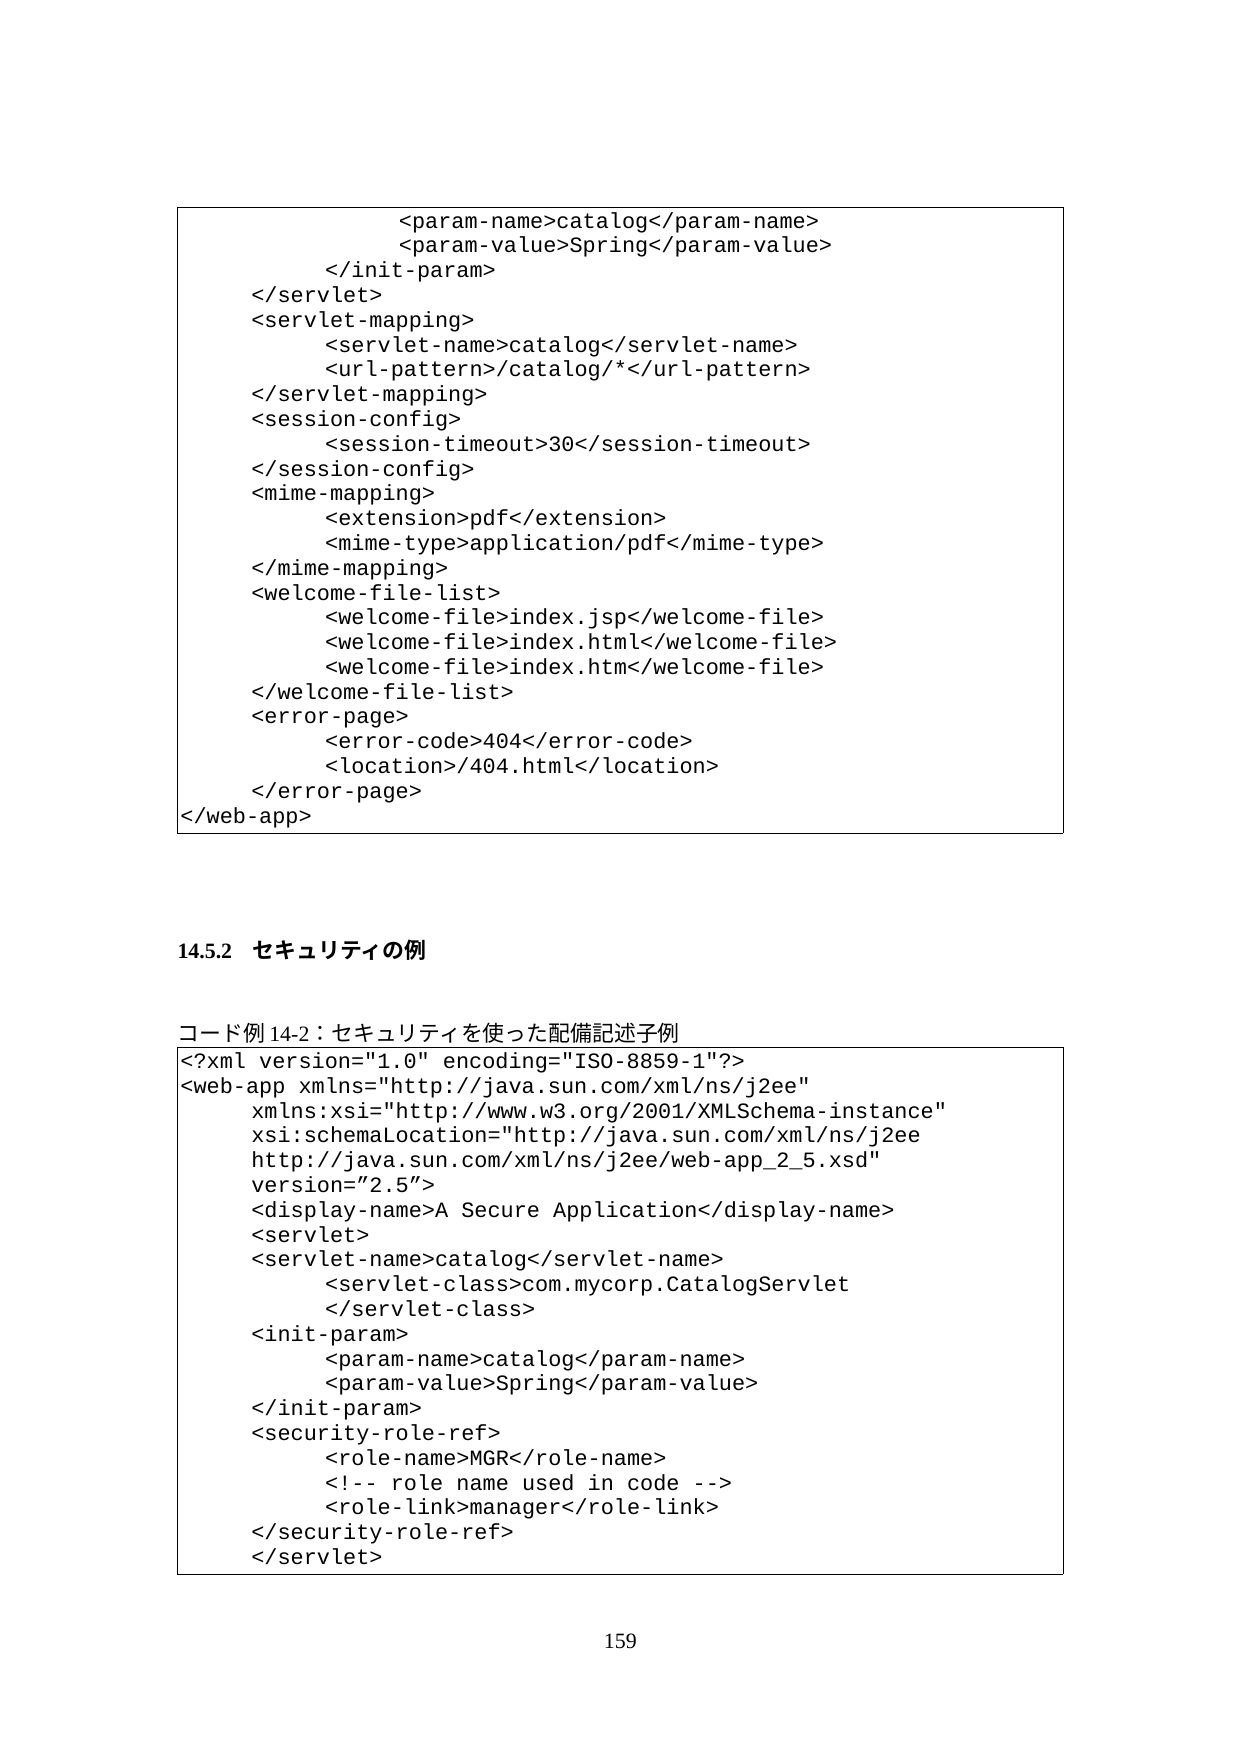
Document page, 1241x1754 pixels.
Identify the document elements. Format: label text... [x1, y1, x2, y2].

text <param-name>catalog</param-name> [178, 208, 1063, 232]
text http://java.sun.com/xml/ns/j2ee/web-app_2_5.xsd" [178, 1146, 1063, 1171]
text </servlet-mapping> [178, 380, 1063, 405]
text <welcome-file>index.jsp</welcome-file> [178, 603, 1063, 628]
text <servlet-name>catalog</servlet-name> [178, 1246, 1063, 1270]
text <url-pattern>/catalog/*</url-pattern> [178, 356, 1063, 380]
text <servlet-class>com.mycorp.CatalogServlet [178, 1270, 1063, 1295]
text </welcome-file-list> [178, 678, 1063, 703]
text </session-config> [178, 455, 1063, 479]
text </init-param> [178, 256, 1063, 281]
text xmlns:xsi="http://www.w3.org/2001/XMLSchema-instance" [178, 1097, 1063, 1122]
text </servlet> [178, 1543, 1063, 1574]
text </servlet-class> [178, 1295, 1063, 1320]
text <mime-type>application/pdf</mime-type> [178, 529, 1063, 554]
text <param-value>Spring</param-value> [178, 232, 1063, 256]
text <display-name>A Secure Application</display-name> [178, 1196, 1063, 1221]
text </web-app> [178, 802, 1063, 833]
text <extension>pdf</extension> [178, 504, 1063, 529]
text </init-param> [178, 1394, 1063, 1419]
text <servlet-mapping> [178, 306, 1063, 331]
text </servlet> [178, 281, 1063, 306]
text <error-page> [178, 703, 1063, 727]
text <init-param> [178, 1320, 1063, 1345]
text <session-timeout>30</session-timeout> [178, 430, 1063, 455]
text </security-role-ref> [178, 1518, 1063, 1543]
text コード例14-2：セキュリティを使った配備記述子例 [177, 1016, 1063, 1047]
text </mime-mapping> [178, 554, 1063, 579]
text <welcome-file>index.htm</welcome-file> [178, 653, 1063, 678]
text <servlet> [178, 1221, 1063, 1246]
text <!-- role name used in code --> [178, 1469, 1063, 1493]
text <location>/404.html</location> [178, 752, 1063, 777]
text <security-role-ref> [178, 1419, 1063, 1444]
subtitle セキュリティの例 [177, 933, 1063, 965]
text <welcome-file-list> [178, 579, 1063, 603]
text <role-link>manager</role-link> [178, 1493, 1063, 1518]
text <welcome-file>index.html</welcome-file> [178, 628, 1063, 653]
text version=”2.5”> [178, 1171, 1063, 1196]
text <web-app xmlns="http://java.sun.com/xml/ns/j2ee" [178, 1072, 1063, 1097]
text <error-code>404</error-code> [178, 727, 1063, 752]
text </error-page> [178, 777, 1063, 802]
text <param-value>Spring</param-value> [178, 1369, 1063, 1394]
text <session-config> [178, 405, 1063, 430]
text xsi:schemaLocation="http://java.sun.com/xml/ns/j2ee [178, 1122, 1063, 1146]
text <param-name>catalog</param-name> [178, 1345, 1063, 1369]
text <role-name>MGR</role-name> [178, 1444, 1063, 1469]
text <mime-mapping> [178, 479, 1063, 504]
text <?xml version="1.0" encoding="ISO-8859-1"?> [178, 1048, 1063, 1072]
text <servlet-name>catalog</servlet-name> [178, 331, 1063, 356]
